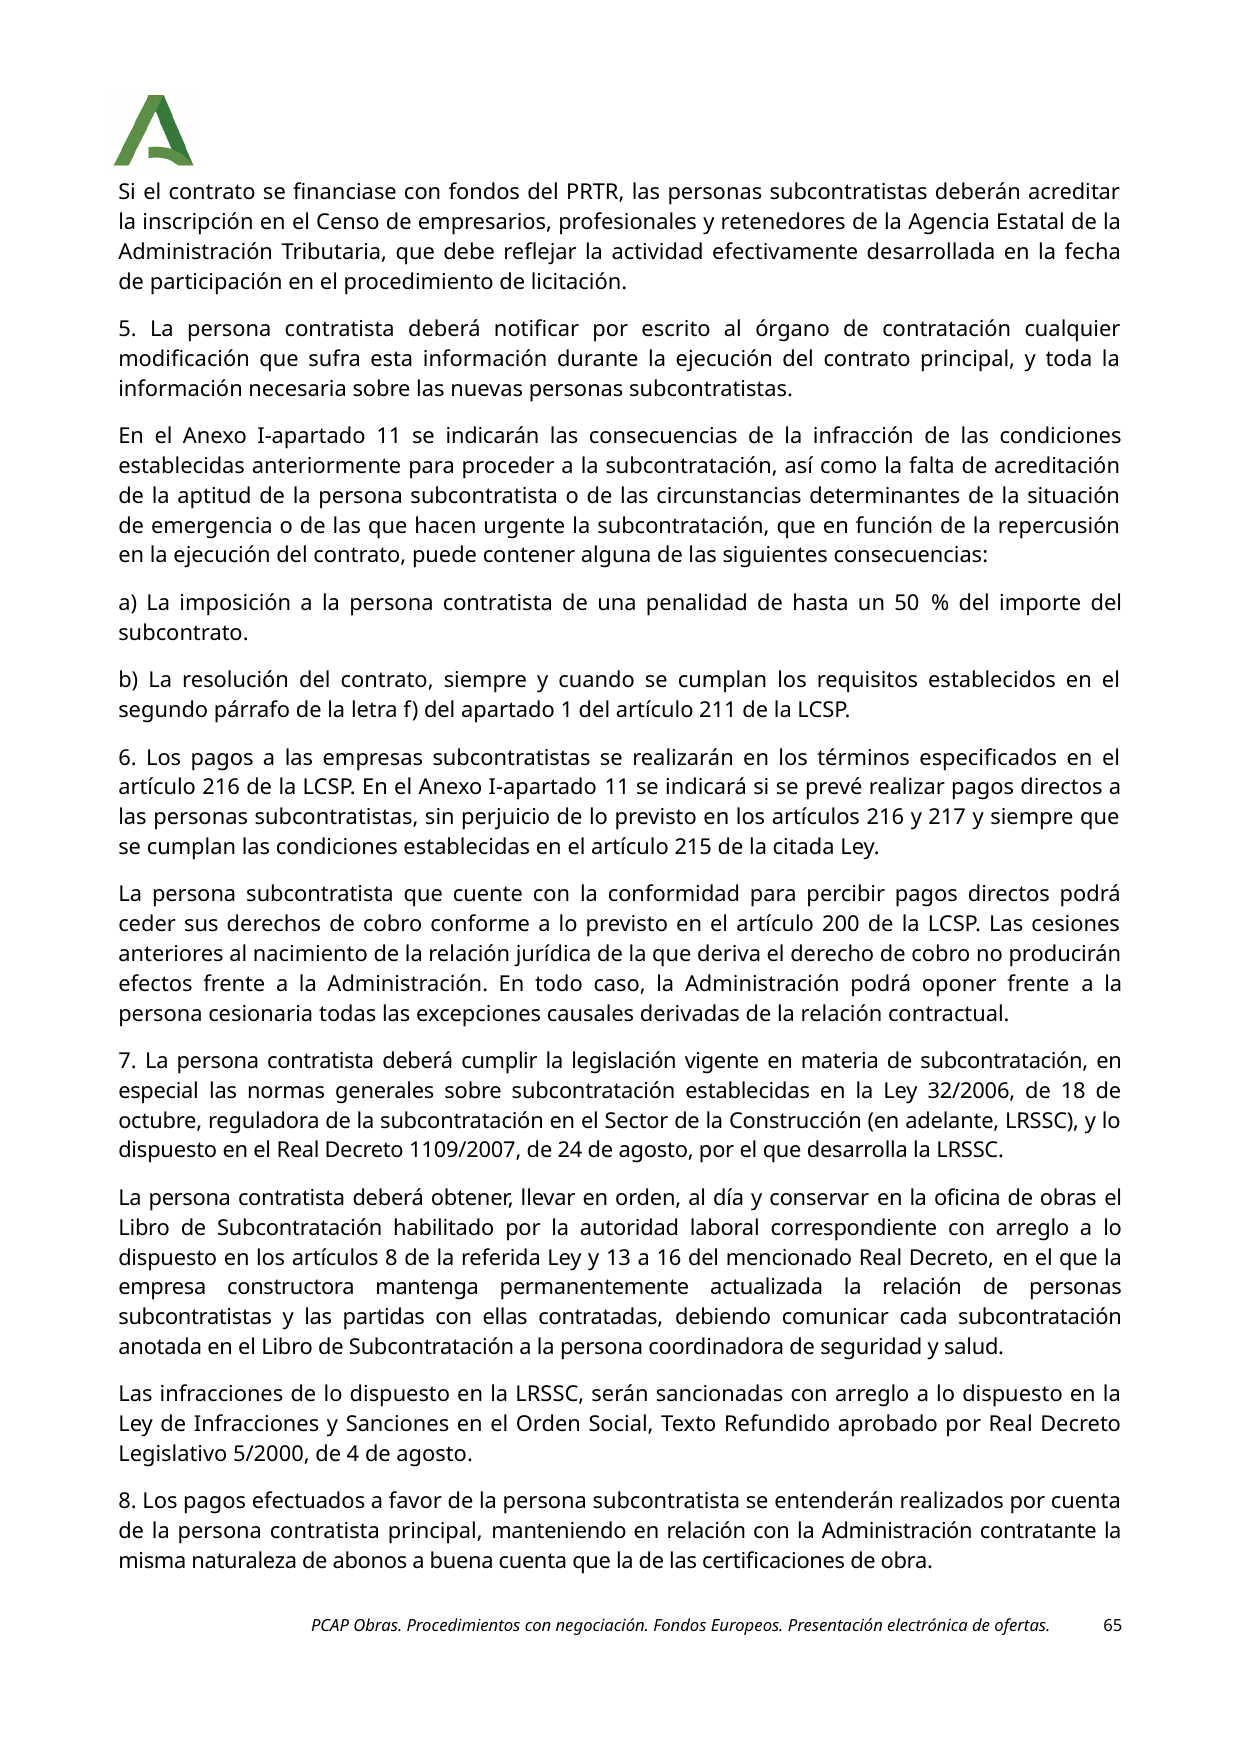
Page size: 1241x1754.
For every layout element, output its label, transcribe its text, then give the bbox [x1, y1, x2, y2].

text a) La imposición a la persona contratista de una penalidad de hasta un 50 % del importe del subcontrato. [118, 587, 1122, 647]
text 5. La persona contratista deberá notificar por escrito al órgano de contratación cualquier modificación que sufra esta información durante la ejecución del contrato principal, y toda la información necesaria sobre las nuevas personas subcontratistas. [118, 313, 1122, 403]
text En el Anexo I-apartado 11 se indicarán las consecuencias de la infracción de las condiciones establecidas anteriormente para proceder a la subcontratación, así como la falta de acreditación de la aptitud de la persona subcontratista o de las circunstancias determinantes de la situación de emergencia o de las que hacen urgente la subcontratación, que en función de la repercusión en la ejecución del contrato, puede contener alguna de las siguientes consecuencias: [118, 420, 1122, 569]
text 8. Los pagos efectuados a favor de la persona subcontratista se entenderán realizados por cuenta de la persona contratista principal, manteniendo en relación con la Administración contratante la misma naturaleza de abonos a buena cuenta que la de las certificaciones de obra. [118, 1486, 1122, 1575]
text La persona contratista deberá obtener, llevar en orden, al día y conservar en la oficina de obras el Libro de Subcontratación habilitado por la autoridad laboral correspondiente con arreglo a lo dispuesto en los artículos 8 de la referida Ley y 13 a 16 del mencionado Real Decreto, en el que la empresa constructora mantenga permanentemente actualizada la relación de personas subcontratistas y las partidas con ellas contratadas, debiendo comunicar cada subcontratación anotada en el Libro de Subcontratación a la persona coordinadora de seguridad y salud. [118, 1182, 1122, 1361]
text b) La resolución del contrato, siempre y cuando se cumplan los requisitos establecidos en el segundo párrafo de la letra f) del apartado 1 del artículo 211 de la LCSP. [118, 664, 1122, 724]
text 6. Los pagos a las empresas subcontratistas se realizarán en los términos especificados en el artículo 216 de la LCSP. En el Anexo I-apartado 11 se indicará si se prevé realizar pagos directos a las personas subcontratistas, sin perjuicio de lo previsto en los artículos 216 y 217 y siempre que se cumplan las condiciones establecidas en el artículo 215 de la citada Ley. [118, 742, 1122, 861]
text La persona subcontratista que cuente con la conformidad para percibir pagos directos podrá ceder sus derechos de cobro conforme a lo previsto en el artículo 200 de la LCSP. Las cesiones anteriores al nacimiento de la relación jurídica de la que deriva el derecho de cobro no producirán efectos frente a la Administración. En todo caso, la Administración podrá oponer frente a la persona cesionaria todas las excepciones causales derivadas de la relación contractual. [118, 878, 1122, 1027]
text 7. La persona contratista deberá cumplir la legislación vigente en materia de subcontratación, en especial las normas generales sobre subcontratación establecidas en la Ley 32/2006, de 18 de octubre, reguladora de la subcontratación en el Sector de la Construcción (en adelante, LRSSC), y lo dispuesto en el Real Decreto 1109/2007, de 24 de agosto, por el que desarrolla la LRSSC. [118, 1045, 1122, 1164]
picture [109, 90, 198, 170]
text Las infracciones de lo dispuesto en la LRSSC, serán sancionadas con arreglo a lo dispuesto en la Ley de Infracciones y Sanciones en el Orden Social, Texto Refundido aprobado por Real Decreto Legislativo 5/2000, de 4 de agosto. [118, 1378, 1122, 1468]
text Si el contrato se financiase con fondos del PRTR, las personas subcontratistas deberán acreditar la inscripción en el Censo de empresarios, profesionales y retenedores de la Agencia Estatal de la Administración Tributaria, que debe reflejar la actividad efectivamente desarrollada en la fecha de participación en el procedimiento de licitación. [118, 176, 1122, 296]
